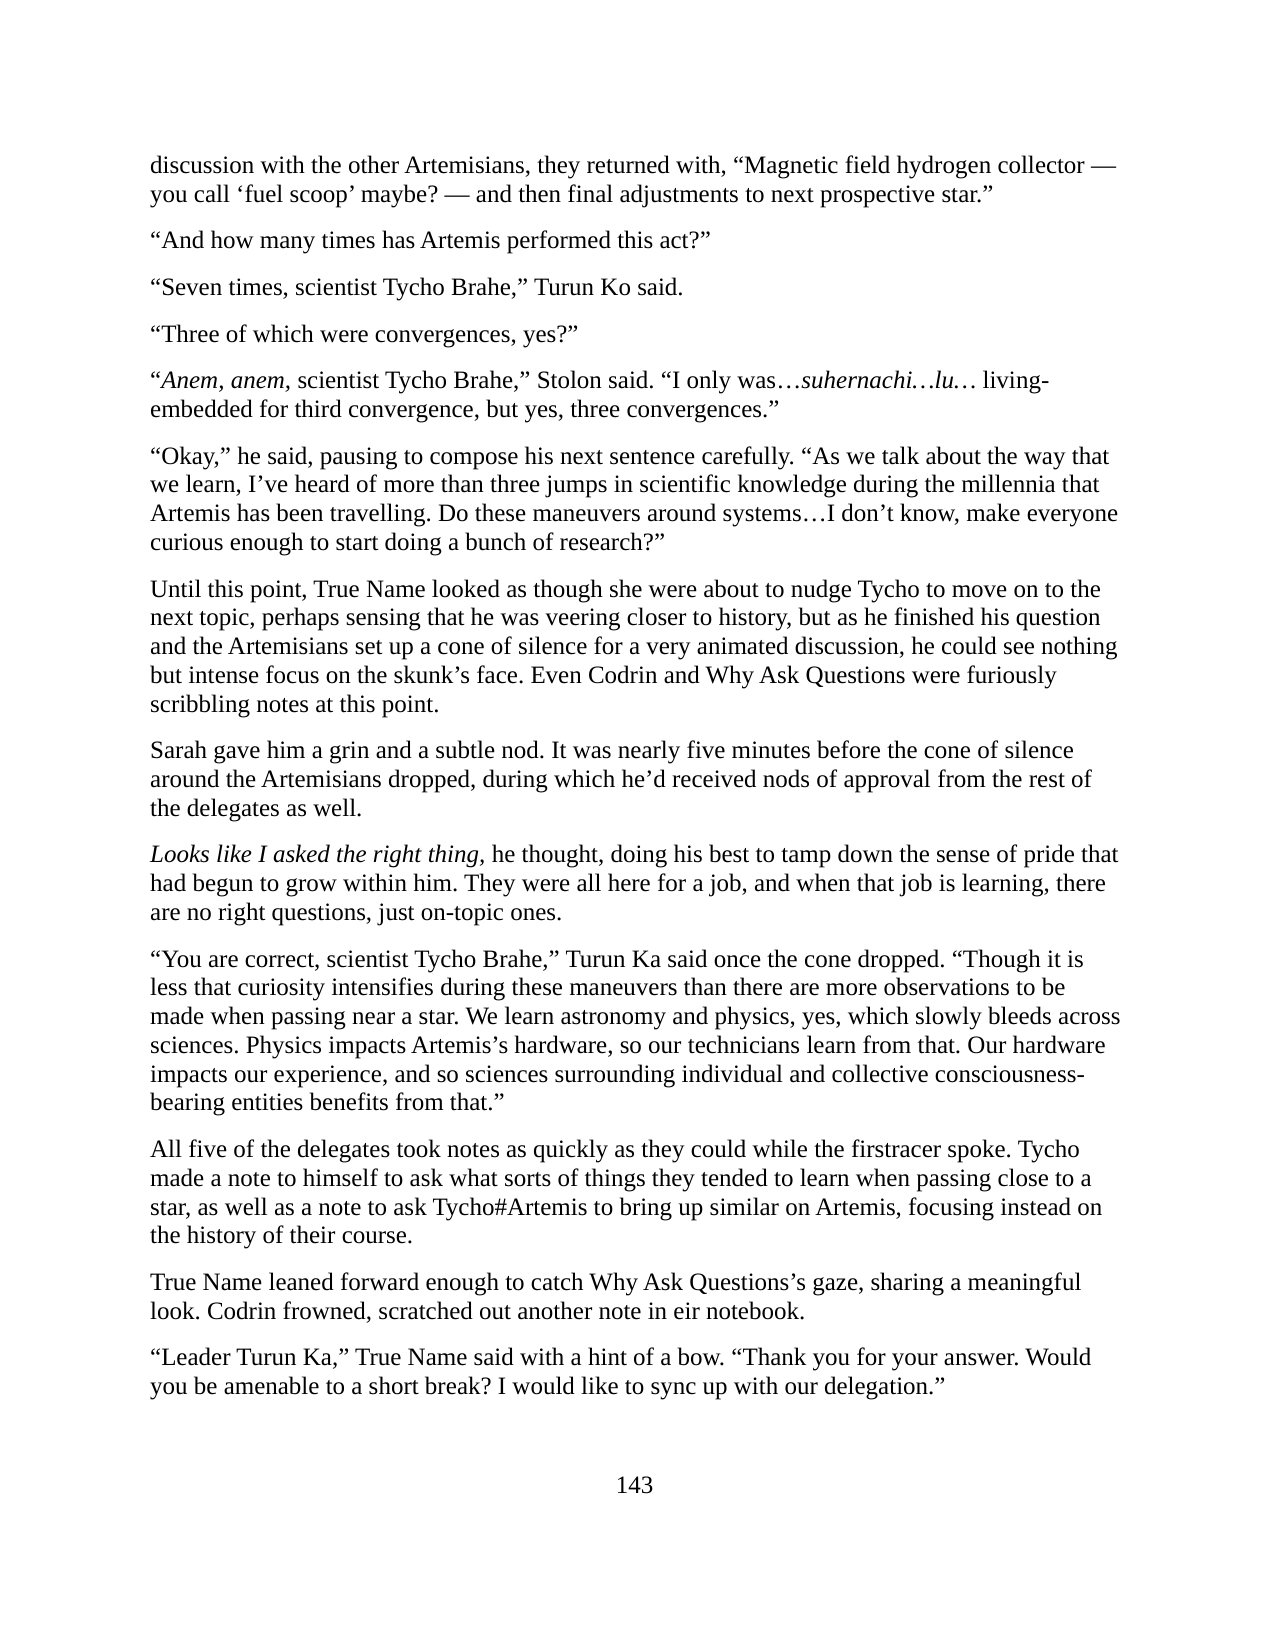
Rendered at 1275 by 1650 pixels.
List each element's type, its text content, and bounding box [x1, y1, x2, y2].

text “Leader Turun Ka,” True Name said with a hint of a bow. “Thank you for your answer. Would you be amenable to a short break? I would like to sync up with our delegation.” [150, 1342, 1125, 1400]
text All five of the delegates took notes as quickly as they could while the firstracer spoke. Tycho made a note to himself to ask what sorts of things they tended to learn when passing close to a star, as well as a note to ask Tycho#Artemis to bring up similar on Artemis, focusing instead on the history of their course. [150, 1134, 1125, 1249]
text Sarah gave him a grin and a subtle nod. It was nearly five minutes before the cone of silence around the Artemisians dropped, during which he’d received nods of approval from the rest of the delegates as well. [150, 735, 1125, 822]
text “Three of which were convergences, yes?” [150, 319, 1125, 347]
text “Okay,” he said, pausing to compose his next sentence carefully. “As we talk about the way that we learn, I’ve heard of more than three jumps in scientific knowledge during the millennia that Artemis has been travelling. Do these maneuvers around systems…I don’t know, make everyone curious enough to start doing a bunch of research?” [150, 441, 1125, 556]
text Looks like I asked the right thing, he thought, doing his best to tamp down the sense of pride that had begun to grow within him. They were all here for a job, and when that job is learning, there are no right questions, just on-topic ones. [150, 839, 1125, 926]
text “Seven times, scientist Tycho Brahe,” Turun Ko said. [150, 272, 1125, 301]
text “And how many times has Artemis performed this act?” [150, 225, 1125, 254]
text “You are correct, scientist Tycho Brahe,” Turun Ka said once the cone dropped. “Though it is less that curiosity intensifies during these maneuvers than there are more observations to be made when passing near a star. We learn astronomy and physics, yes, which slowly bleeds across sciences. Physics impacts Artemis’s hardware, so our technicians learn from that. Our hardware impacts our experience, and so sciences surrounding individual and collective consciousness-bearing entities benefits from that.” [150, 944, 1125, 1116]
text “Anem, anem, scientist Tycho Brahe,” Stolon said. “I only was…suhernachi…lu… living-embedded for third convergence, but yes, three convergences.” [150, 365, 1125, 423]
text discussion with the other Artemisians, they returned with, “Magnetic field hydrogen collector — you call ‘fuel scoop’ maybe? — and then final adjustments to next prospective star.” [150, 150, 1125, 207]
text True Name leaned forward enough to catch Why Ask Questions’s gaze, sharing a meaningful look. Codrin frowned, scratched out another note in eir notebook. [150, 1267, 1125, 1324]
text Until this point, True Name looked as though she were about to nudge Tycho to move on to the next topic, perhaps sensing that he was veering closer to history, but as he finished his question and the Artemisians set up a cone of silence for a very animated discussion, he could see nothing but intense focus on the skunk’s face. Even Codrin and Why Ask Questions were furiously scribbling notes at this point. [150, 574, 1125, 717]
